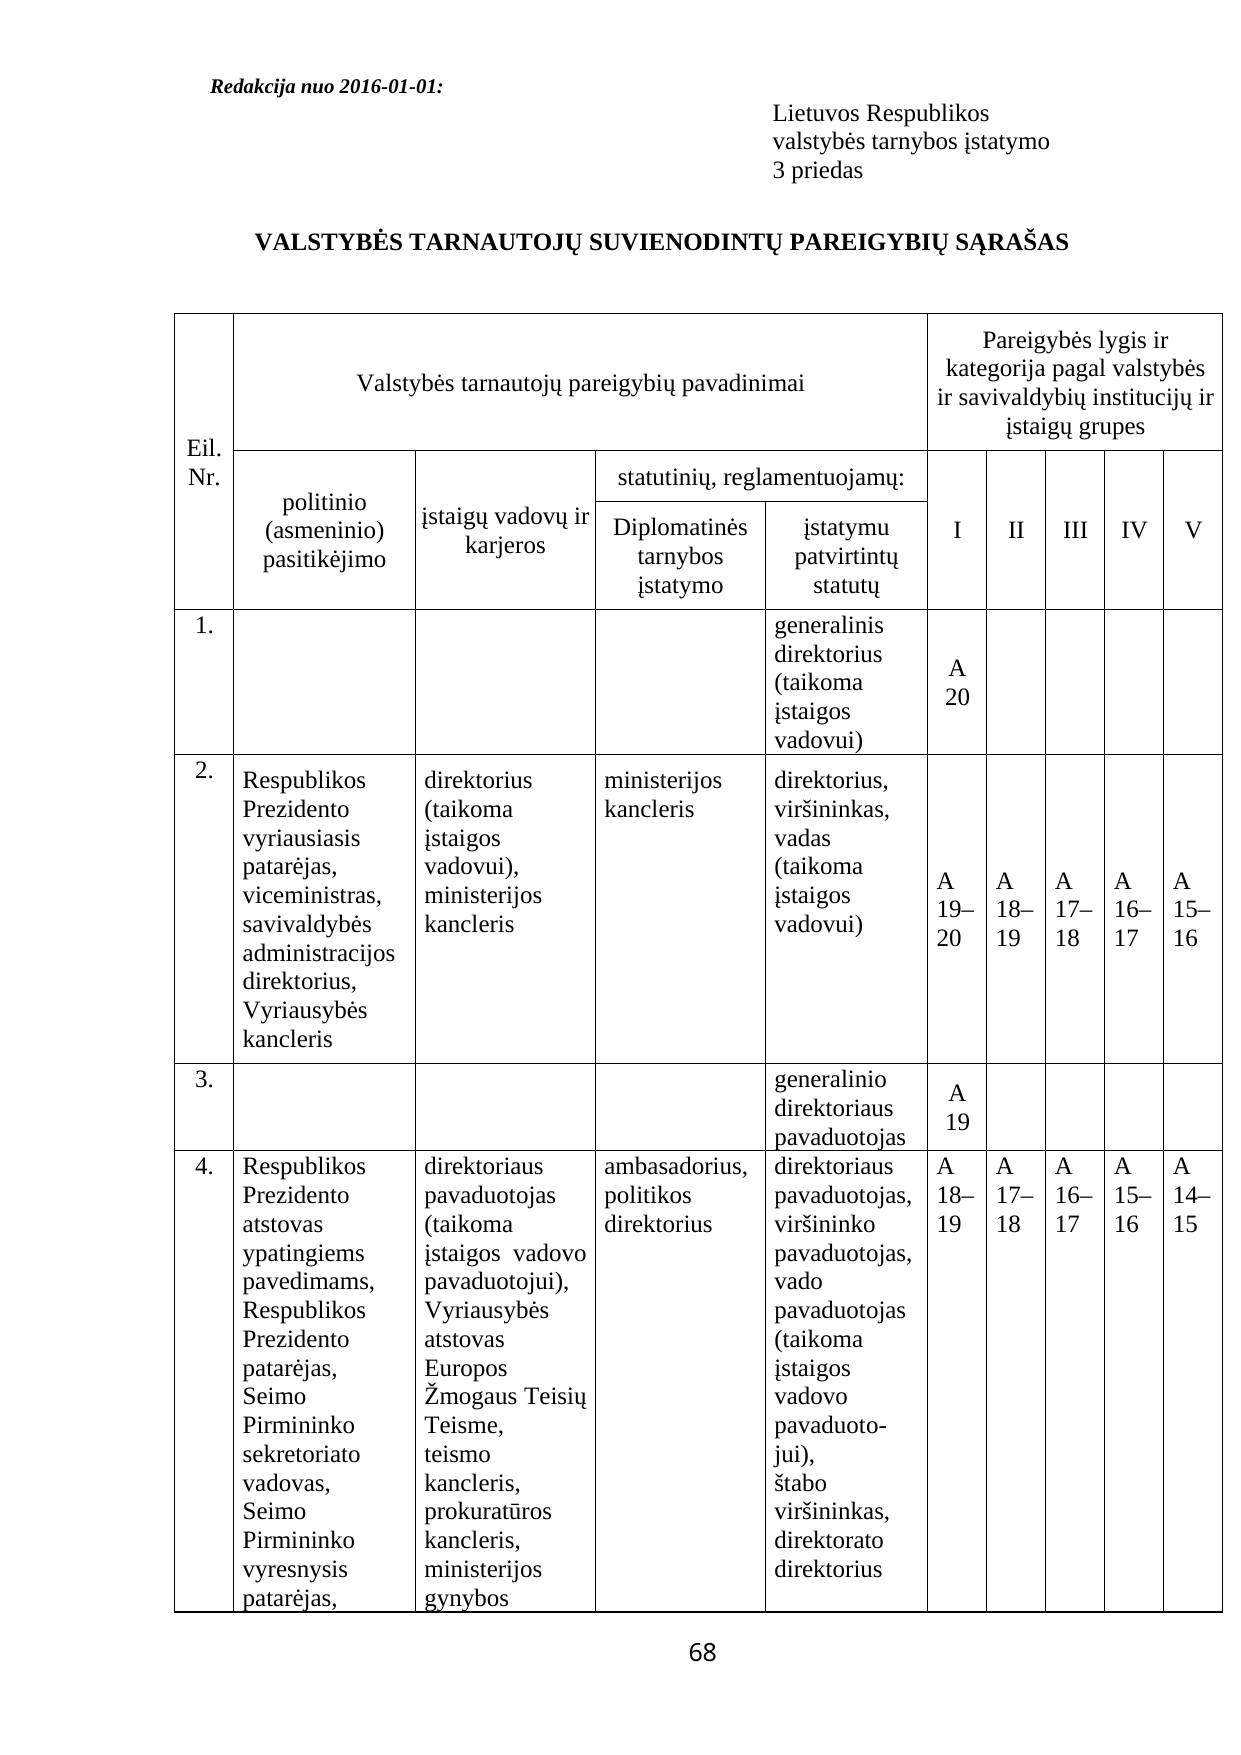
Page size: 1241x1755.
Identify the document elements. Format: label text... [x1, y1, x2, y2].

table_cell [596, 1064, 765, 1150]
table_header Eil. Nr. [175, 314, 233, 609]
table_cell [1164, 610, 1222, 754]
text valstybės tarnybos įstatymo [772, 126, 1120, 155]
table_cell 3. [175, 1064, 233, 1150]
table_cell 1. [175, 610, 233, 754]
table_cell A 16–17 [1046, 1151, 1104, 1611]
table_cell statutinių, reglamentuojamų: [596, 451, 927, 501]
table_cell ambasadorius, politikos direktorius [596, 1151, 765, 1611]
table_cell politinio (asmeninio) pasitikėjimo [234, 451, 415, 609]
table_cell 2. [175, 755, 233, 1063]
table_cell [987, 610, 1045, 754]
table_cell [416, 1064, 595, 1150]
table_cell A 20 [928, 610, 986, 754]
table_cell [987, 1064, 1045, 1150]
table_cell I [928, 451, 986, 609]
text Redakcija nuo 2016-01-01: [210, 73, 1120, 98]
table_cell generalinio direktoriaus pavaduotojas [766, 1064, 927, 1150]
table_cell A 15–16 [1105, 1151, 1163, 1611]
table_cell įstaigų vadovų ir karjeros [416, 451, 595, 609]
table_cell direktorius (taikoma įstaigos vadovui), ministerijos kancleris [416, 755, 595, 1063]
table_cell A 19 [928, 1064, 986, 1150]
table_cell [1164, 1064, 1222, 1150]
table_header Pareigybės lygis ir kategorija pagal valstybės ir savivaldybių institucijų ir įstaigų grupes [928, 314, 1222, 450]
table_cell III [1046, 451, 1104, 609]
table_cell A 18–19 [928, 1151, 986, 1611]
table_cell V [1164, 451, 1222, 609]
text 3 priedas [772, 155, 1120, 184]
table_cell 4. [175, 1151, 233, 1611]
table_cell Respublikos Prezidento atstovas ypatingiems pavedimams, Respublikos Prezidento patarėjas, Seimo Pirmininko sekretoriato vadovas, Seimo Pirmininko vyresnysis patarėjas, [234, 1151, 415, 1611]
table_cell A 16–17 [1105, 755, 1163, 1063]
table_cell ministerijos kancleris [596, 755, 765, 1063]
table_cell Diplomatinės tarnybos įstatymo [596, 502, 765, 609]
table_cell direktoriaus pavaduotojas, viršininko pavaduotojas, vado pavaduotojas (taikoma įstaigos vadovo pavaduoto-jui), štabo viršininkas, direktorato direktorius [766, 1151, 927, 1611]
table_cell [1105, 610, 1163, 754]
table_cell [1105, 1064, 1163, 1150]
table_cell [234, 1064, 415, 1150]
table_cell [1046, 1064, 1104, 1150]
table_cell A 15–16 [1164, 755, 1222, 1063]
table_cell [596, 610, 765, 754]
table_cell IV [1105, 451, 1163, 609]
table_cell įstatymu patvirtintų statutų [766, 502, 927, 609]
table_header Valstybės tarnautojų pareigybių pavadinimai [234, 314, 927, 450]
table_cell direktorius, viršininkas, vadas (taikoma įstaigos vadovui) [766, 755, 927, 1063]
text VALSTYBĖS TARNAUTOJŲ SUVIENODINTŲ PAREIGYBIŲ SĄRAŠAS [210, 227, 1120, 256]
table_cell Respublikos Prezidento vyriausiasis patarėjas, viceministras, savivaldybės administracijos direktorius, Vyriausybės kancleris [234, 755, 415, 1063]
table_cell A 17–18 [987, 1151, 1045, 1611]
table_cell A 19–20 [928, 755, 986, 1063]
table_cell direktoriaus pavaduotojas (taikoma įstaigos vadovo pavaduotojui), Vyriausybės atstovas Europos Žmogaus Teisių Teisme, teismo kancleris, prokuratūros kancleris, ministerijos gynybos [416, 1151, 595, 1611]
table_cell II [987, 451, 1045, 609]
table_cell [1046, 610, 1104, 754]
table_cell A 17–18 [1046, 755, 1104, 1063]
table_cell A 14–15 [1164, 1151, 1222, 1611]
table_cell generalinis direktorius (taikoma įstaigos vadovui) [766, 610, 927, 754]
table_cell [234, 610, 415, 754]
table_cell A 18–19 [987, 755, 1045, 1063]
table_cell [416, 610, 595, 754]
text Lietuvos Respublikos [772, 98, 1120, 126]
